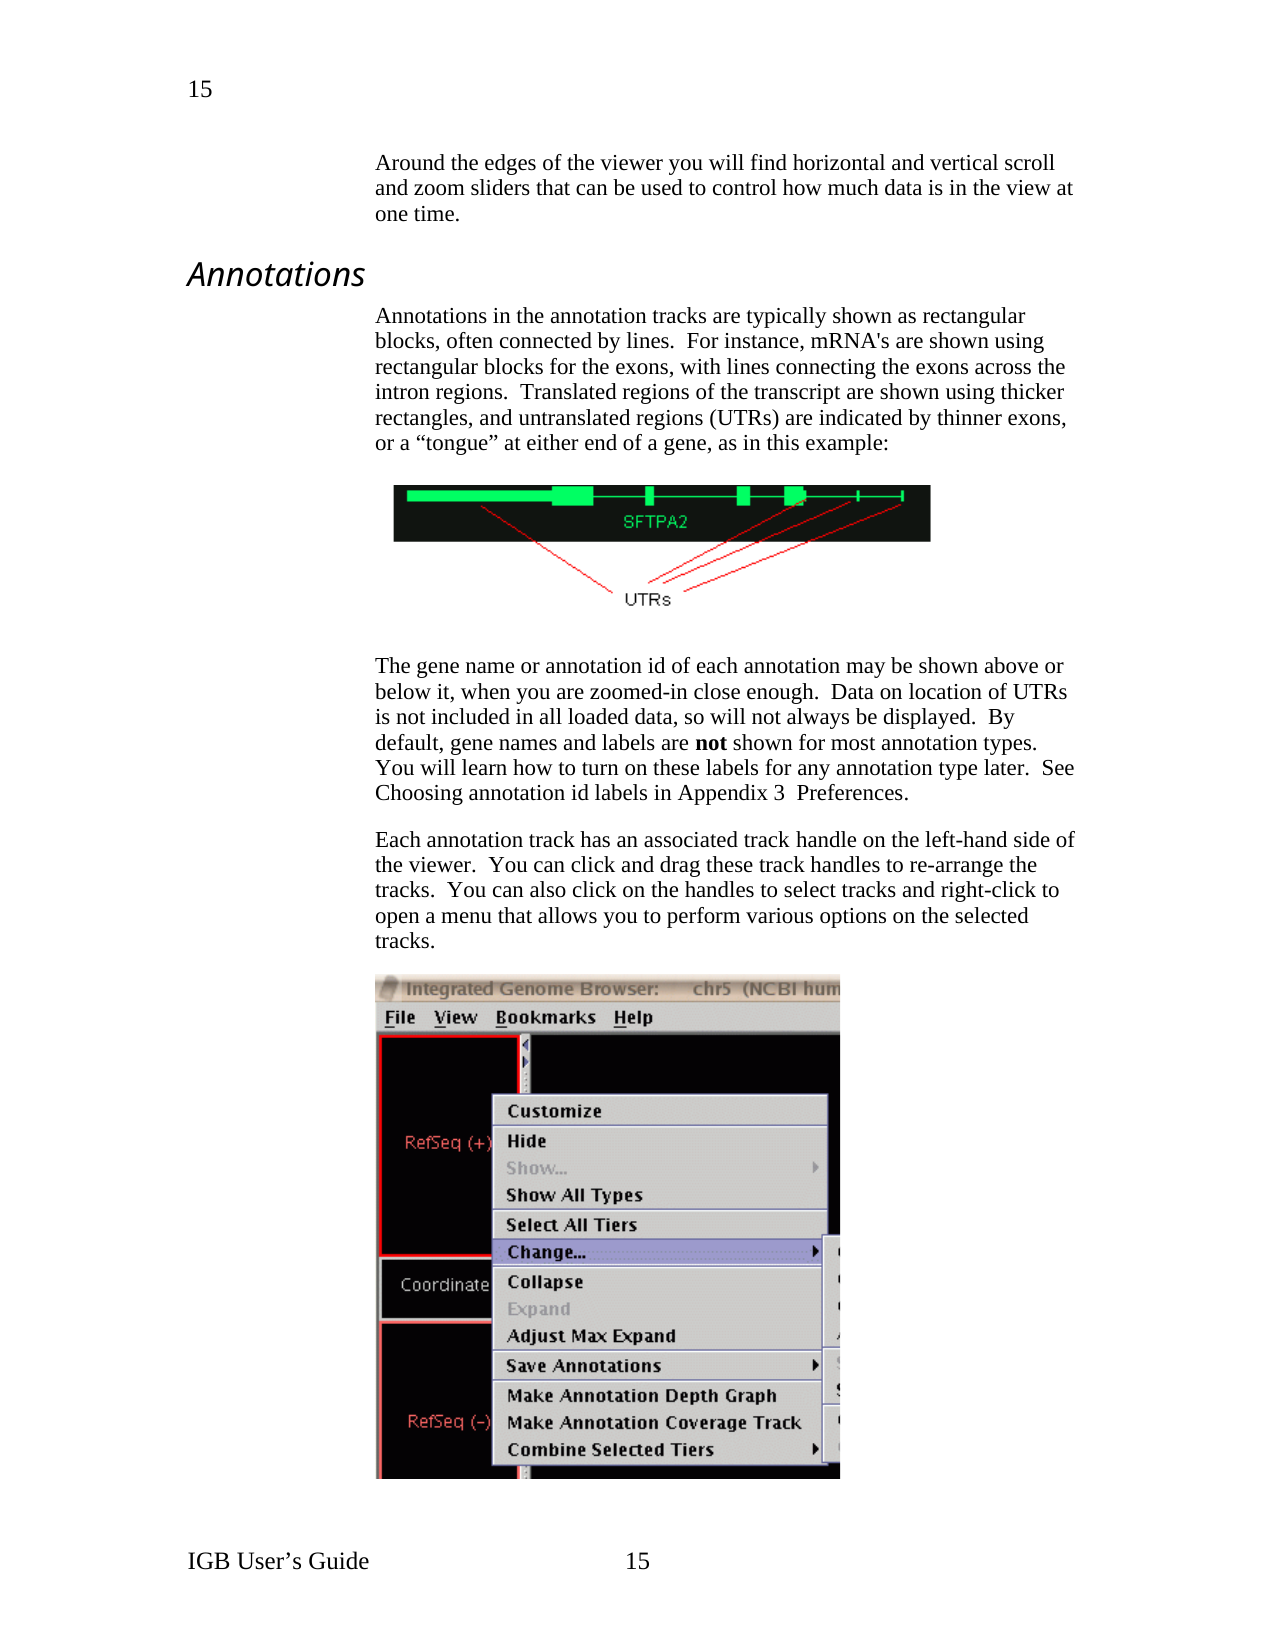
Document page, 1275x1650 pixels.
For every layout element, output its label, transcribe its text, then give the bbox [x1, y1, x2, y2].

text The gene name or annotation id of each annotation may be shown above or below it, when you are zoomed-in close enough. Data on location of UTRs is not included in all loaded data, so will not always be displayed. By default, gene names and labels are not shown for most annotation types. You will learn how to turn on these labels for any annotation type later. See Choosing annotation id labels in Appendix 3 Preferences. [375, 653, 1087, 806]
picture [391, 485, 953, 624]
picture [375, 974, 840, 1479]
text Around the edges of the viewer you will find horizontal and vertical scroll and zoom sliders that can be used to control how much data is in the view at one time. [375, 150, 1087, 226]
text Each annotation track has an associated track handle on the left-hand side of the viewer. You can click and drag these track handles to re-arrange the tracks. You can also click on the handles to select tracks and right-click to open a menu that allows you to perform various options on the selected tracks. [375, 827, 1087, 954]
text Annotations in the annotation tracks are typically shown as rectangular blocks, often connected by lines. For instance, mRNA's are shown using rectangular blocks for the exons, with lines connecting the exons across the intron regions. Translated regions of the transcript are shown using thicker rectangles, and untranslated regions (UTRs) are indicated by thinner exons, or a “tongue” at either end of a gene, as in this example: [375, 303, 1087, 455]
subtitle Annotations [187, 251, 1087, 297]
